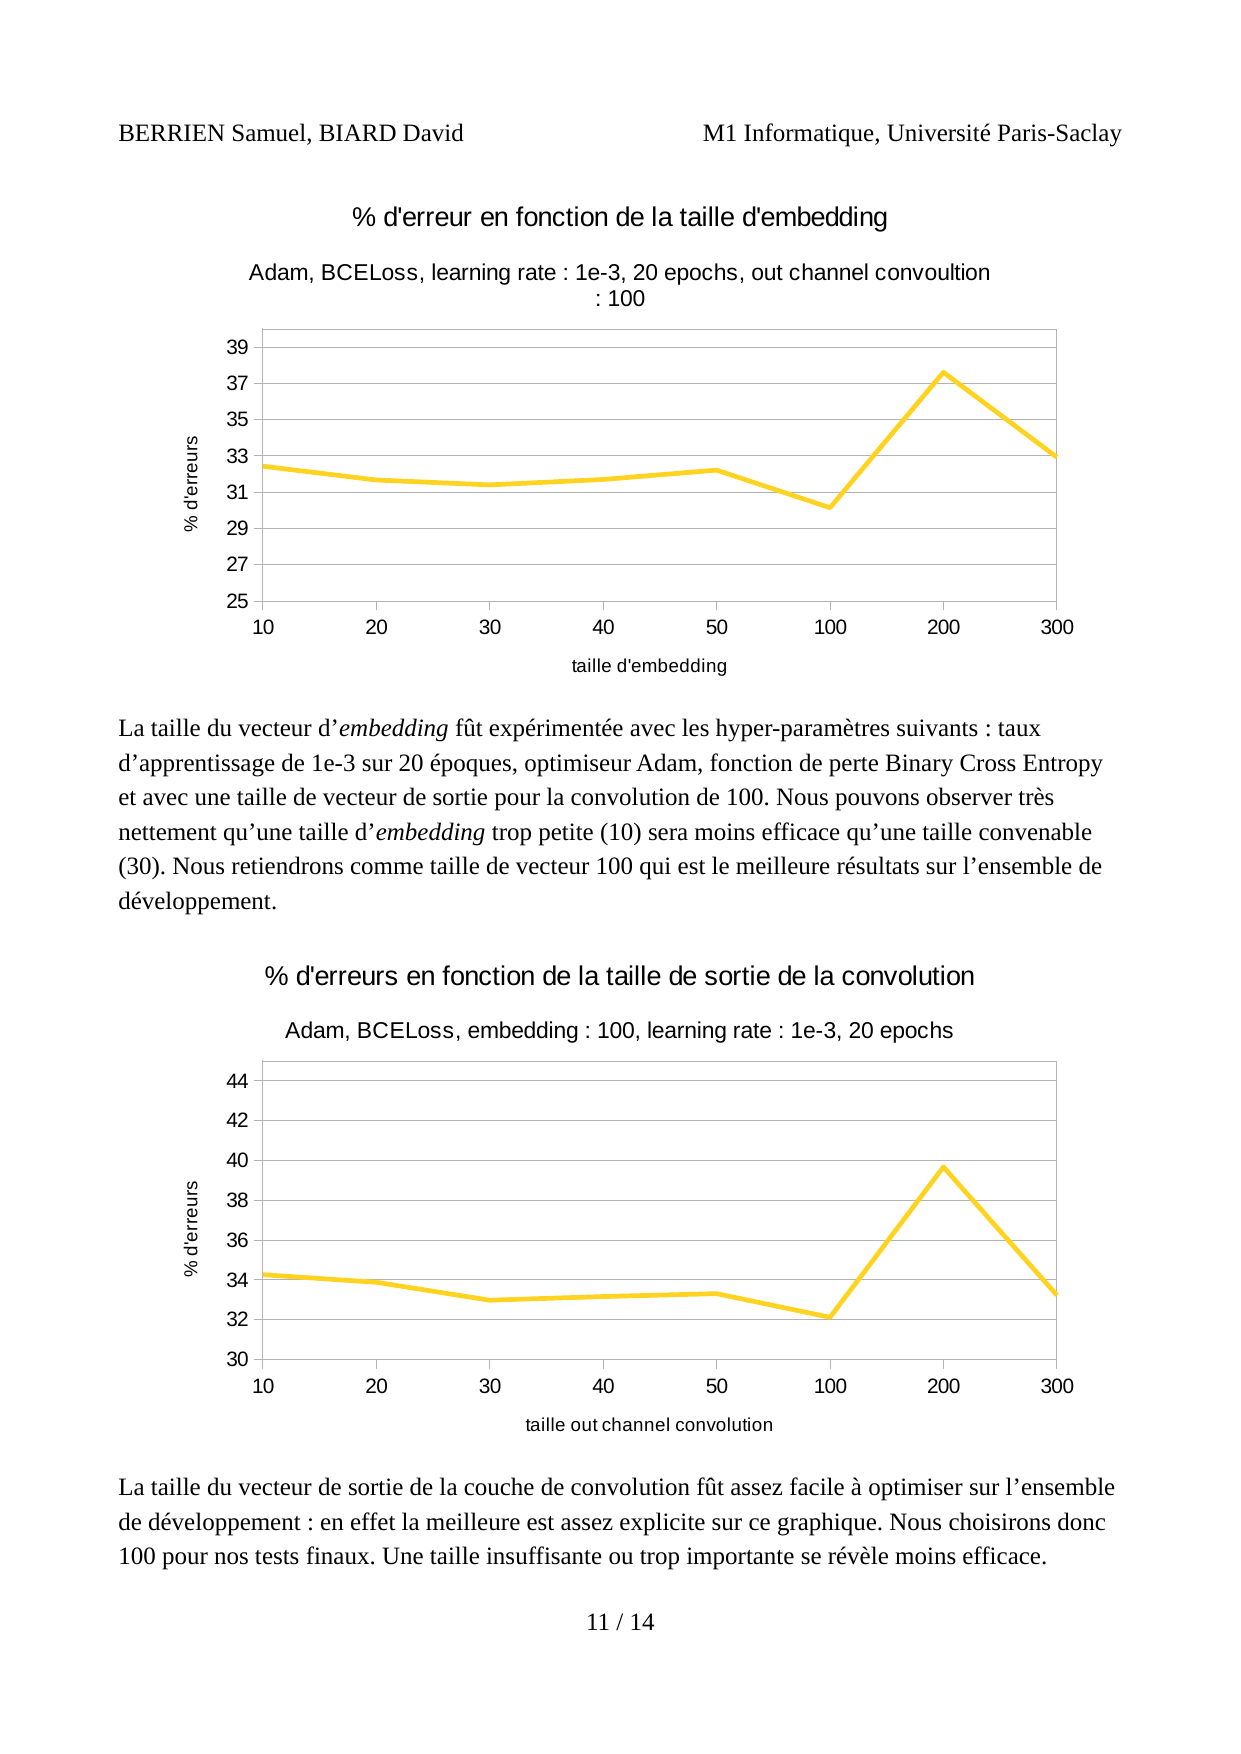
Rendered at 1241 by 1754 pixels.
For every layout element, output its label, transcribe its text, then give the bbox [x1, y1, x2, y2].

text La taille du vecteur d’embedding fût expérimentée avec les hyper-paramètres suivants : taux d’apprentissage de 1e-3 sur 20 époques, optimiseur Adam, fonction de perte Binary Cross Entropy et avec une taille de vecteur de sortie pour la convolution de 100. Nous pouvons observer très nettement qu’une taille d’embedding trop petite (10) sera moins efficace qu’une taille convenable (30). Nous retiendrons comme taille de vecteur 100 qui est le meilleure résultats sur l’ensemble de développement. [118, 176, 1122, 915]
text La taille du vecteur de sortie de la couche de convolution fût assez facile à optimiser sur l’ensemble de développement : en effet la meilleure est assez explicite sur ce graphique. Nous choisirons donc 100 pour nos tests finaux. Une taille insuffisante ou trop importante se révèle moins efficace. [118, 935, 1122, 1570]
